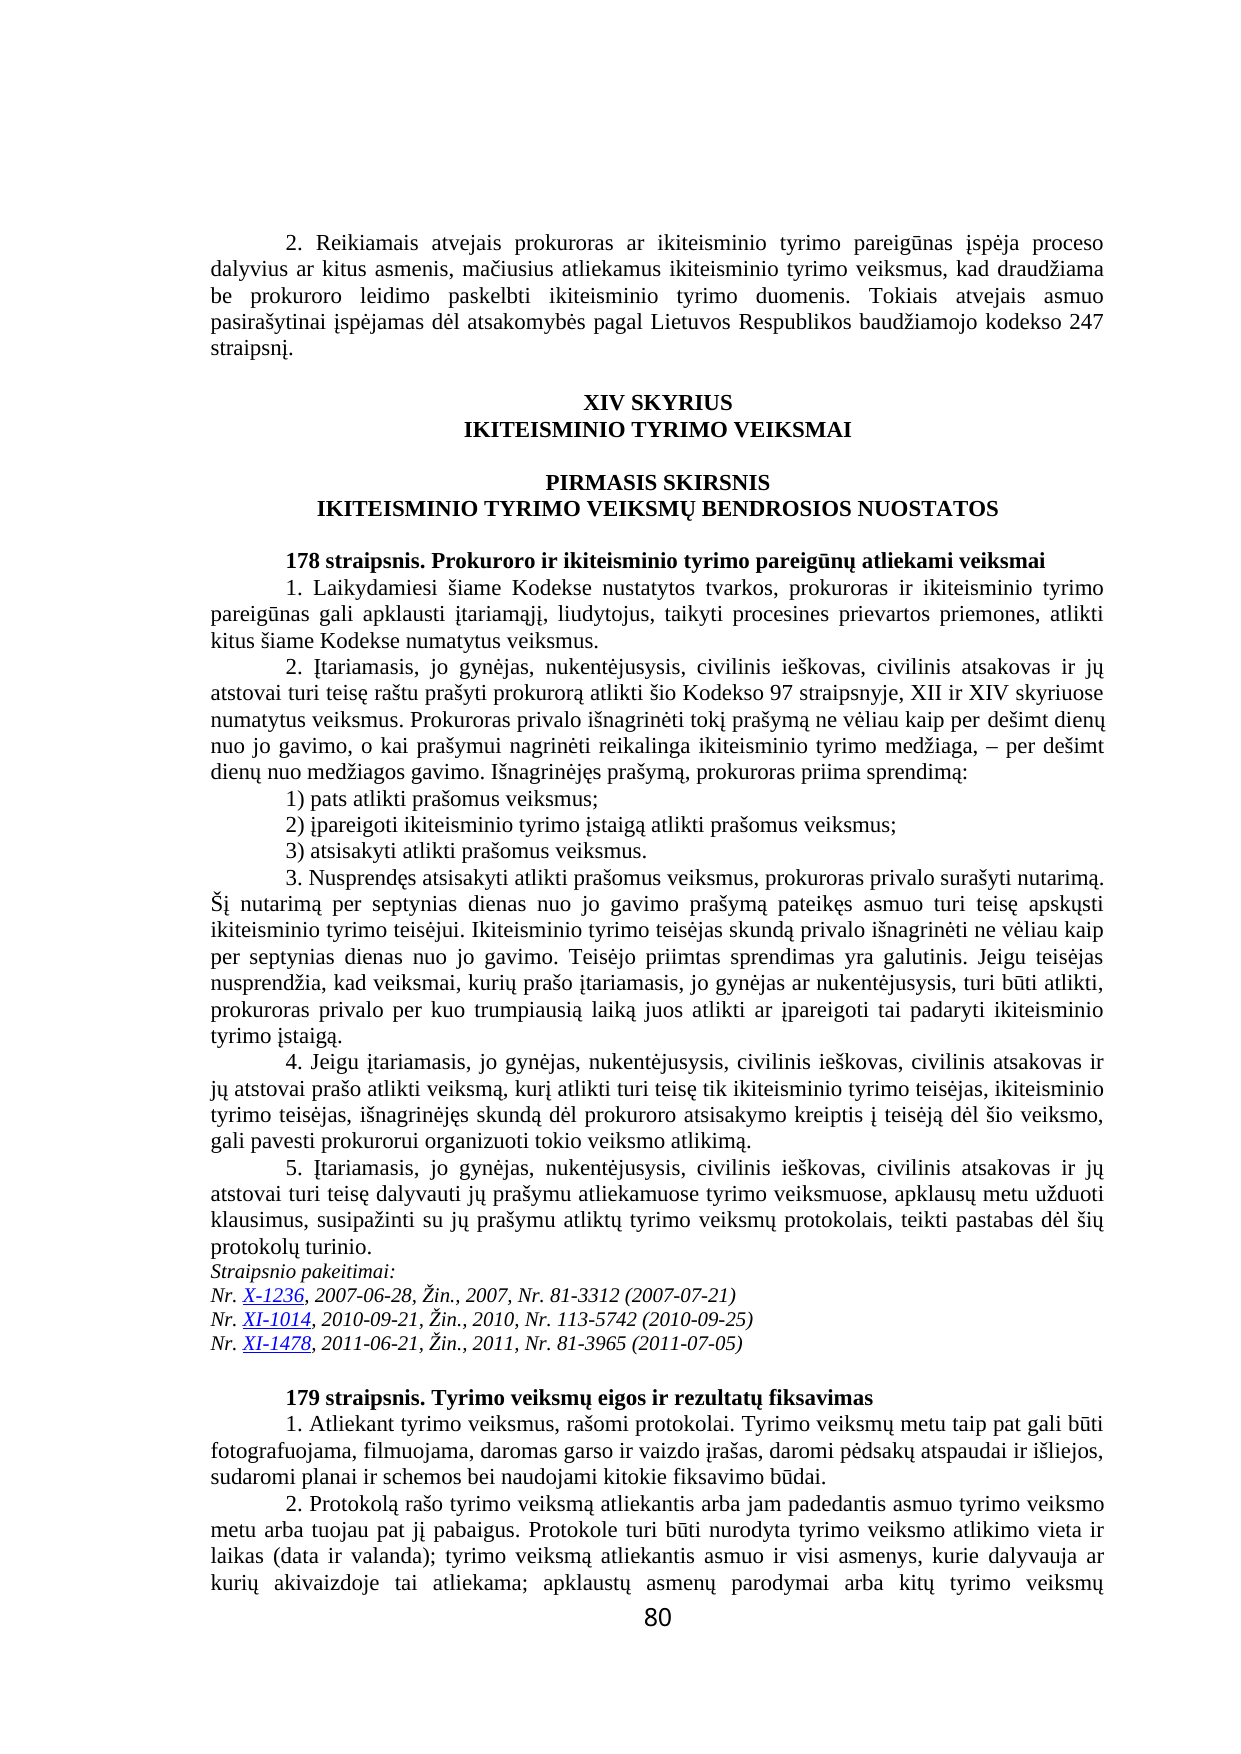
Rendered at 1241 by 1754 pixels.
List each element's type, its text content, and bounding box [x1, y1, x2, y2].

text 2. Įtariamasis, jo gynėjas, nukentėjusysis, civilinis ieškovas, civilinis atsakovas ir jų atstovai turi teisę raštu prašyti prokurorą atlikti šio Kodekso 97 straipsnyje, XII ir XIV skyriuose numatytus veiksmus. Prokuroras privalo išnagrinėti tokį prašymą ne vėliau kaip per dešimt dienų nuo jo gavimo, o kai prašymui nagrinėti reikalinga ikiteisminio tyrimo medžiaga, – per dešimt dienų nuo medžiagos gavimo. Išnagrinėjęs prašymą, prokuroras priima sprendimą: [210, 653, 1105, 785]
text Nr. XI-1478, 2011-06-21, Žin., 2011, Nr. 81-3965 (2011-07-05) [210, 1331, 1105, 1355]
text 5. Įtariamasis, jo gynėjas, nukentėjusysis, civilinis ieškovas, civilinis atsakovas ir jų atstovai turi teisę dalyvauti jų prašymu atliekamuose tyrimo veiksmuose, apklausų metu užduoti klausimus, susipažinti su jų prašymu atliktų tyrimo veiksmų protokolais, teikti pastabas dėl šių protokolų turinio. [210, 1154, 1105, 1259]
text Nr. X-1236, 2007-06-28, Žin., 2007, Nr. 81-3312 (2007-07-21) [210, 1283, 1105, 1307]
text Ikiteisminio tyrimo veiksmai [210, 416, 1105, 442]
text 2) įpareigoti ikiteisminio tyrimo įstaigą atlikti prašomus veiksmus; [210, 811, 1105, 837]
text 4. Jeigu įtariamasis, jo gynėjas, nukentėjusysis, civilinis ieškovas, civilinis atsakovas ir jų atstovai prašo atlikti veiksmą, kurį atlikti turi teisę tik ikiteisminio tyrimo teisėjas, ikiteisminio tyrimo teisėjas, išnagrinėjęs skundą dėl prokuroro atsisakymo kreiptis į teisėją dėl šio veiksmo, gali pavesti prokurorui organizuoti tokio veiksmo atlikimą. [210, 1048, 1105, 1154]
text 2. Protokolą rašo tyrimo veiksmą atliekantis arba jam padedantis asmuo tyrimo veiksmo metu arba tuojau pat jį pabaigus. Protokole turi būti nurodyta tyrimo veiksmo atlikimo vieta ir laikas (data ir valanda); tyrimo veiksmą atliekantis asmuo ir visi asmenys, kurie dalyvauja ar kurių akivaizdoje tai atliekama; apklaustų asmenų parodymai arba kitų tyrimo veiksmų [210, 1489, 1105, 1595]
text 1. Atliekant tyrimo veiksmus, rašomi protokolai. Tyrimo veiksmų metu taip pat gali būti fotografuojama, filmuojama, daromas garso ir vaizdo įrašas, daromi pėdsakų atspaudai ir išliejos, sudaromi planai ir schemos bei naudojami kitokie fiksavimo būdai. [210, 1411, 1105, 1489]
text 3. Nusprendęs atsisakyti atlikti prašomus veiksmus, prokuroras privalo surašyti nutarimą. Šį nutarimą per septynias dienas nuo jo gavimo prašymą pateikęs asmuo turi teisę apskųsti ikiteisminio tyrimo teisėjui. Ikiteisminio tyrimo teisėjas skundą privalo išnagrinėti ne vėliau kaip per septynias dienas nuo jo gavimo. Teisėjo priimtas sprendimas yra galutinis. Jeigu teisėjas nusprendžia, kad veiksmai, kurių prašo įtariamasis, jo gynėjas ar nukentėjusysis, turi būti atlikti, prokuroras privalo per kuo trumpiausią laiką juos atlikti ar įpareigoti tai padaryti ikiteisminio tyrimo įstaigą. [210, 864, 1105, 1048]
text 3) atsisakyti atlikti prašomus veiksmus. [210, 837, 1105, 864]
text 2. Reikiamais atvejais prokuroras ar ikiteisminio tyrimo pareigūnas įspėja proceso dalyvius ar kitus asmenis, mačiusius atliekamus ikiteisminio tyrimo veiksmus, kad draudžiama be prokuroro leidimo paskelbti ikiteisminio tyrimo duomenis. Tokiais atvejais asmuo pasirašytinai įspėjamas dėl atsakomybės pagal Lietuvos Respublikos baudžiamojo kodekso 247 straipsnį. [210, 229, 1105, 361]
text Straipsnio pakeitimai: [210, 1259, 1105, 1283]
text PIRMASIS SKIRSNIS [210, 468, 1105, 495]
text Nr. XI-1014, 2010-09-21, Žin., 2010, Nr. 113-5742 (2010-09-25) [210, 1307, 1105, 1331]
text 178 straipsnis. Prokuroro ir ikiteisminio tyrimo pareigūnų atliekami veiksmai [285, 548, 1105, 574]
text 1) pats atlikti prašomus veiksmus; [210, 785, 1105, 811]
text Ikiteisminio tyrimo veiksmų bendrosios nuostatos [210, 495, 1105, 521]
text 1. Laikydamiesi šiame Kodekse nustatytos tvarkos, prokuroras ir ikiteisminio tyrimo pareigūnas gali apklausti įtariamąjį, liudytojus, taikyti procesines prievartos priemones, atlikti kitus šiame Kodekse numatytus veiksmus. [210, 574, 1105, 653]
subtitle XIV skyrius [210, 389, 1105, 416]
text 179 straipsnis. Tyrimo veiksmų eigos ir rezultatų fiksavimas [210, 1384, 1105, 1411]
